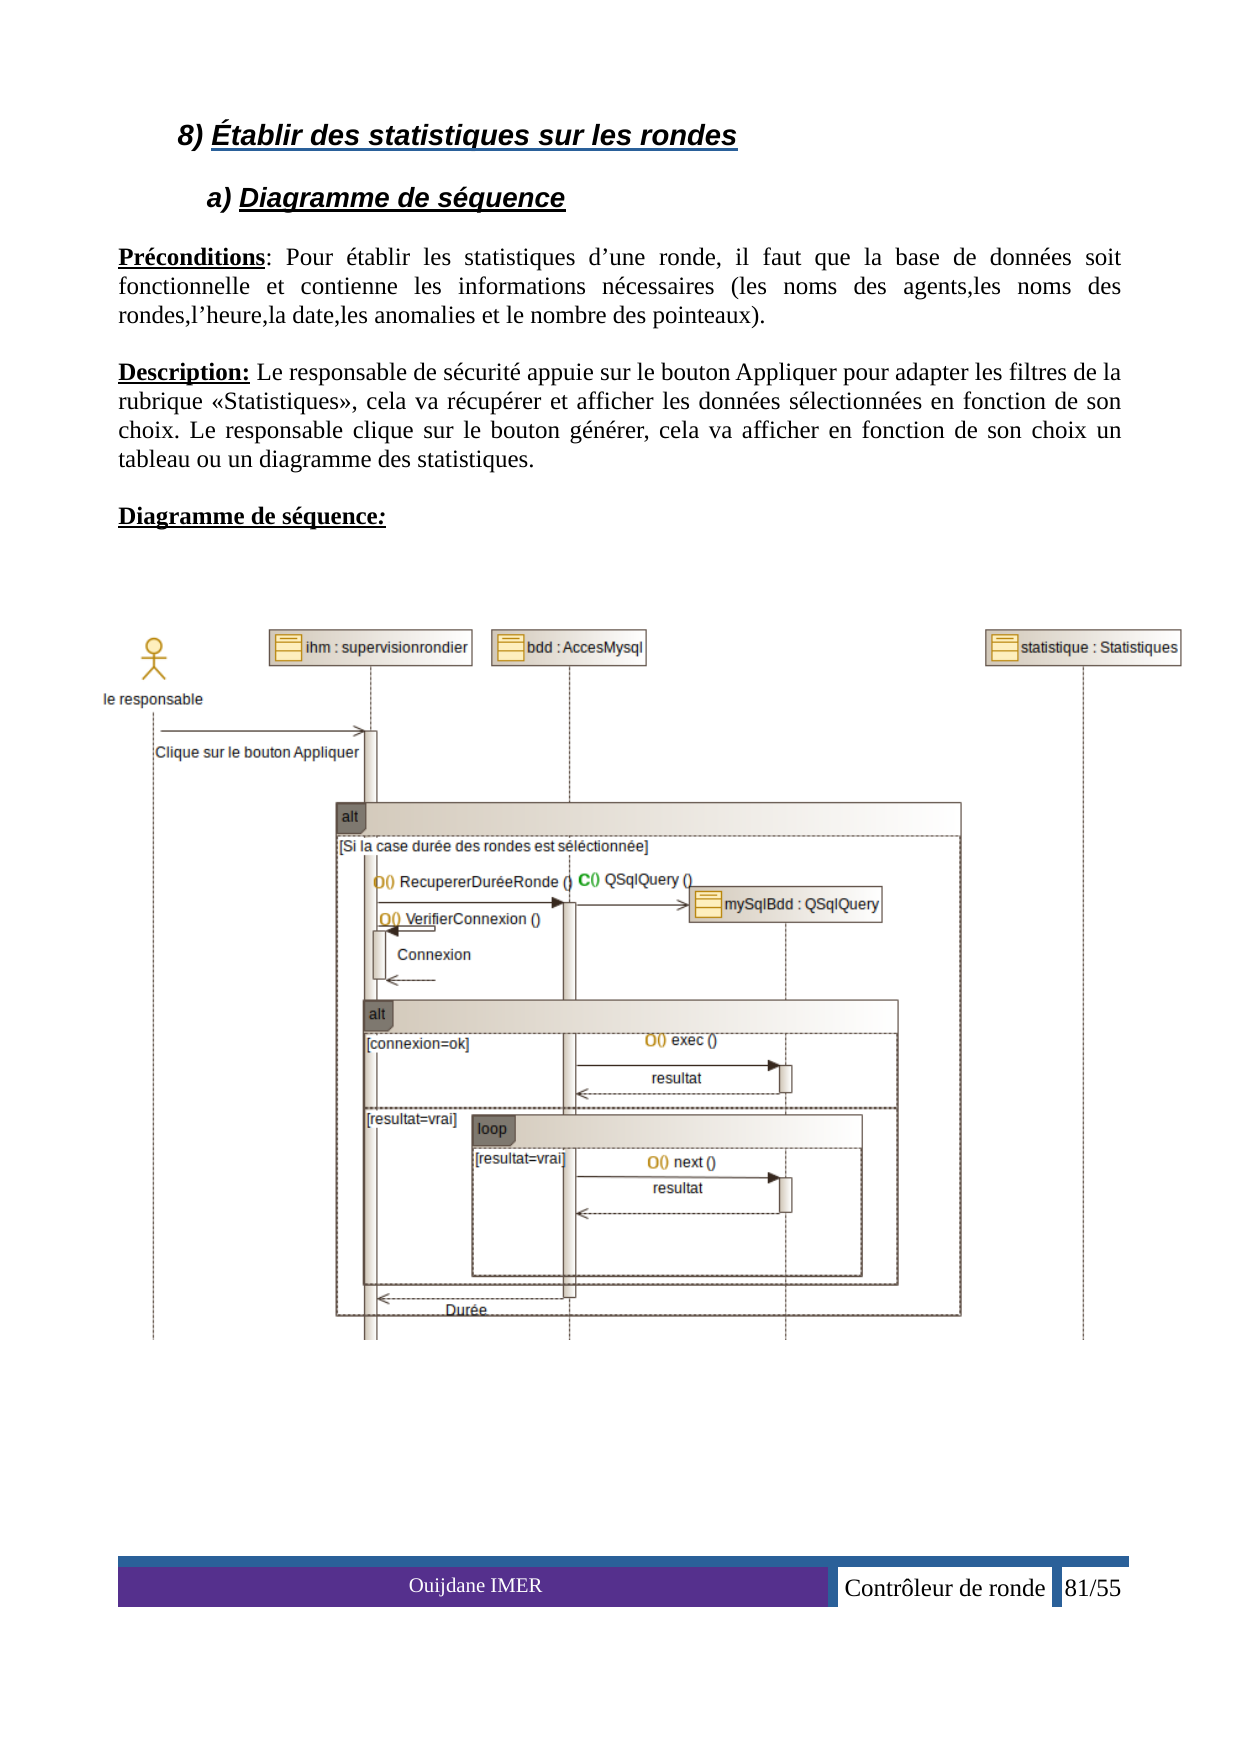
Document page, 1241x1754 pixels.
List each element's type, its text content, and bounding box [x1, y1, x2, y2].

text Description: Le responsable de sécurité appuie sur le bouton Appliquer pour adapter les filtres de la rubrique «Statistiques», cela va récupérer et afficher les données sélectionnées en fonction de son choix. Le responsable clique sur le bouton générer, cela va afficher en fonction de son choix un tableau ou un diagramme des statistiques. [118, 357, 1122, 472]
text Préconditions: Pour établir les statistiques d’une ronde, il faut que la base de données soit fonctionnelle et contienne les informations nécessaires (les noms des agents,les noms des rondes,l’heure,la date,les anomalies et le nombre des pointeaux). [118, 242, 1122, 329]
text Diagramme de séquence: [118, 501, 1122, 530]
subtitle Diagramme de séquence [118, 181, 1122, 213]
subtitle Établir des statistiques sur les rondes [118, 118, 1122, 152]
